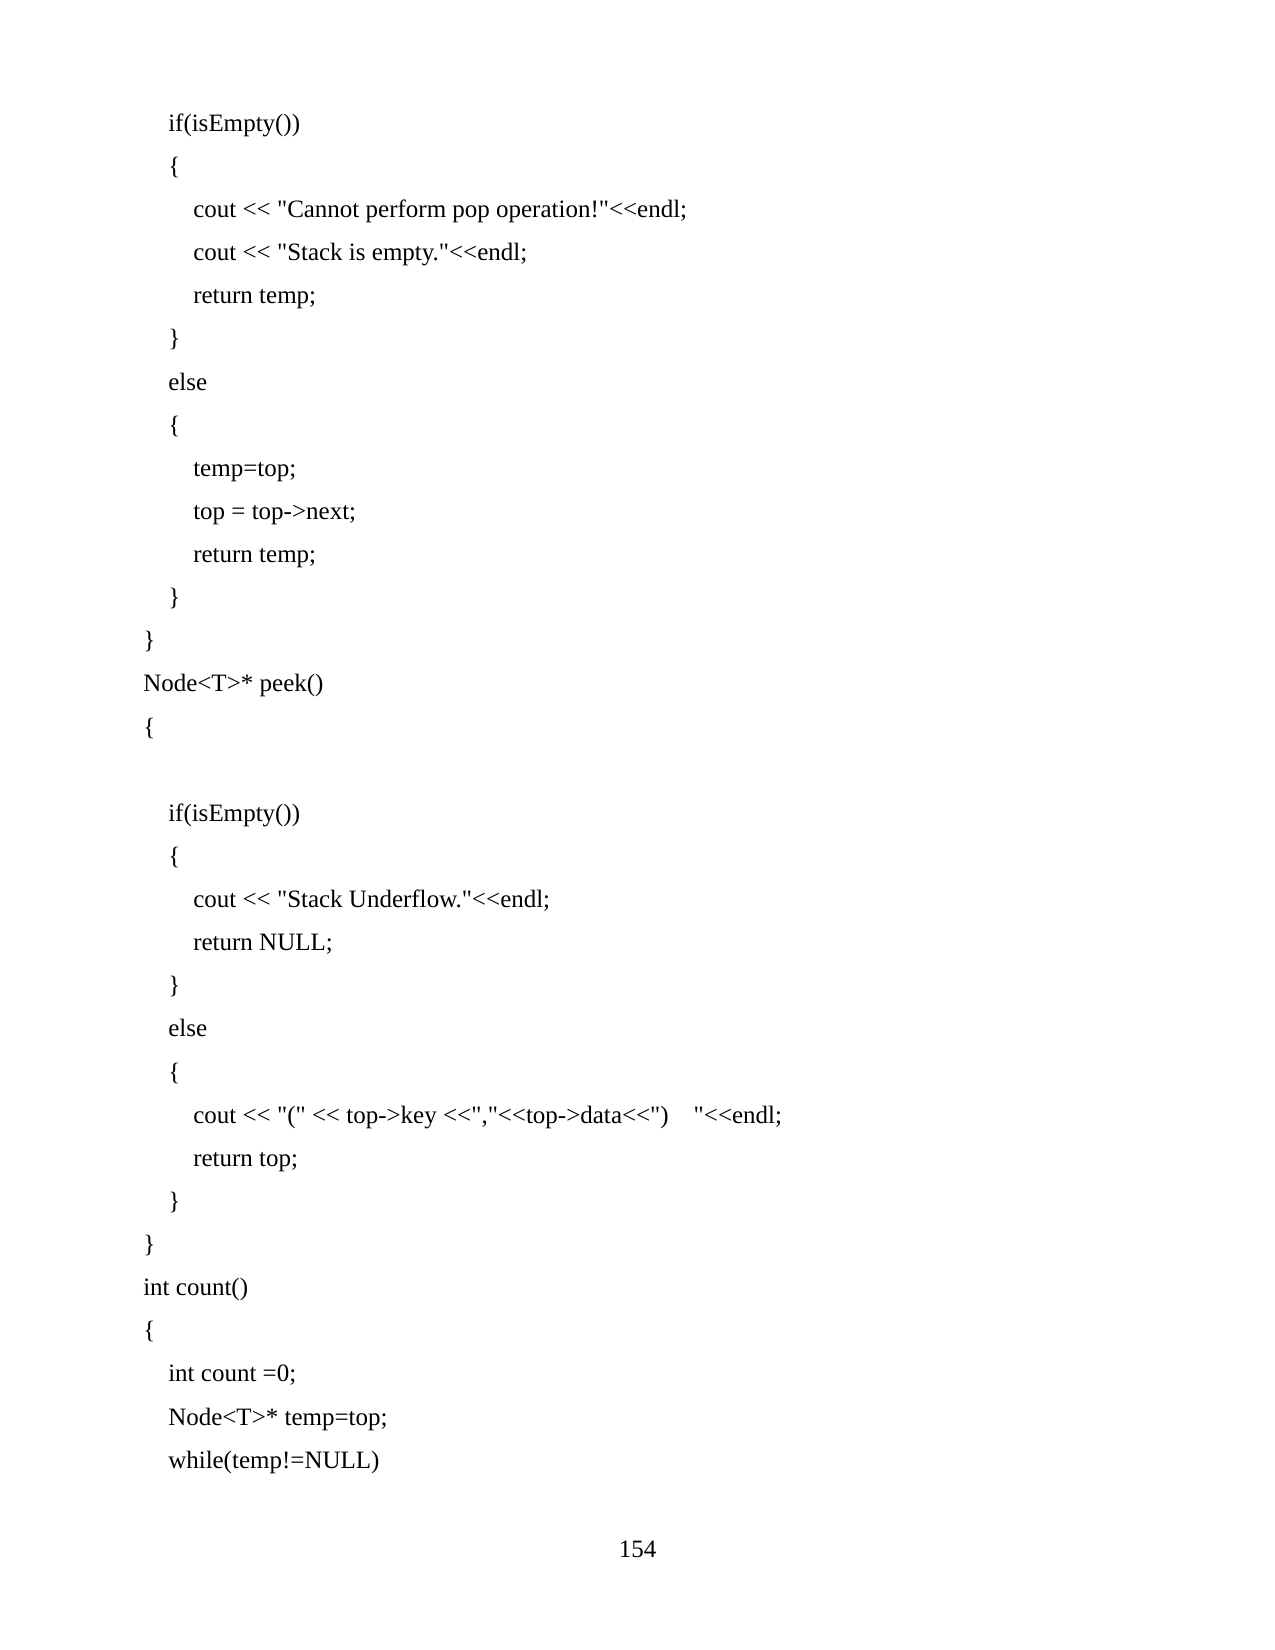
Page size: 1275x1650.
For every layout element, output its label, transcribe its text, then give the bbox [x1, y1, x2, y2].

text Node<T>* temp=top; [118, 1402, 1157, 1430]
text cout << "(" << top->key <<","<<top->data<<") "<<endl; [118, 1100, 1157, 1128]
text } [118, 1186, 1157, 1215]
text { [118, 841, 1157, 870]
text Node<T>* peek() [118, 668, 1157, 697]
text if(isEmpty()) [118, 798, 1157, 827]
text { [118, 1057, 1157, 1085]
text { [118, 151, 1157, 180]
text { [118, 410, 1157, 438]
text return NULL; [118, 927, 1157, 956]
text { [118, 1315, 1157, 1344]
text { [118, 712, 1157, 740]
text temp=top; [118, 453, 1157, 482]
text } [118, 625, 1157, 654]
text } [118, 582, 1157, 611]
text int count =0; [118, 1358, 1157, 1387]
text else [118, 1013, 1157, 1042]
text } [118, 323, 1157, 352]
text while(temp!=NULL) [118, 1445, 1157, 1473]
text } [118, 970, 1157, 999]
text cout << "Stack is empty."<<endl; [118, 237, 1157, 266]
text int count() [118, 1272, 1157, 1301]
text else [118, 367, 1157, 395]
text return temp; [118, 280, 1157, 309]
text cout << "Cannot perform pop operation!"<<endl; [118, 194, 1157, 223]
text if(isEmpty()) [118, 108, 1157, 137]
text top = top->next; [118, 496, 1157, 525]
text } [118, 1229, 1157, 1258]
text return top; [118, 1143, 1157, 1172]
text return temp; [118, 539, 1157, 568]
text cout << "Stack Underflow."<<endl; [118, 884, 1157, 913]
